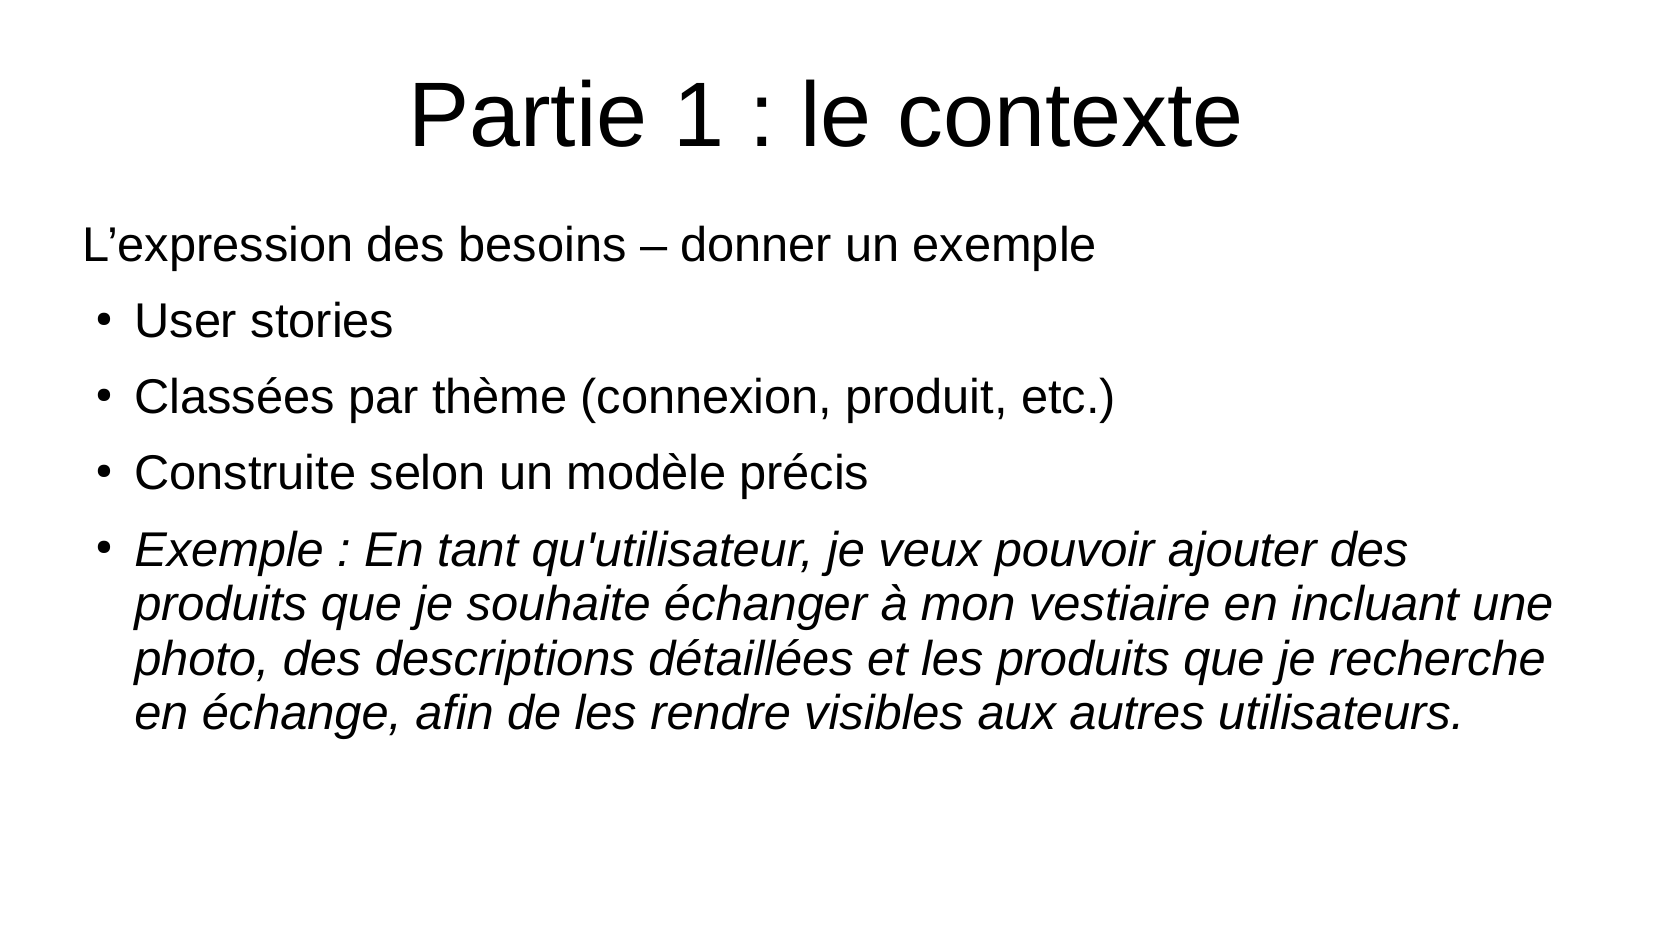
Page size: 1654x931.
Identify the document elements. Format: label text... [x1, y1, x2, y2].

list L’expression des besoins – donner un exemple User stories Classées par thème (connexion, produit, etc.) Construite selon un modèle précis Exemple : En tant qu'utilisateur, je veux pouvoir ajouter des produits que je souhaite échanger à mon vestiaire en incluant une photo, des descriptions détaillées et les produits que je recherche en échange, afin de les rendre visibles aux autres utilisateurs. [82, 217, 1571, 758]
title Partie 1 : le contexte [82, 37, 1571, 193]
